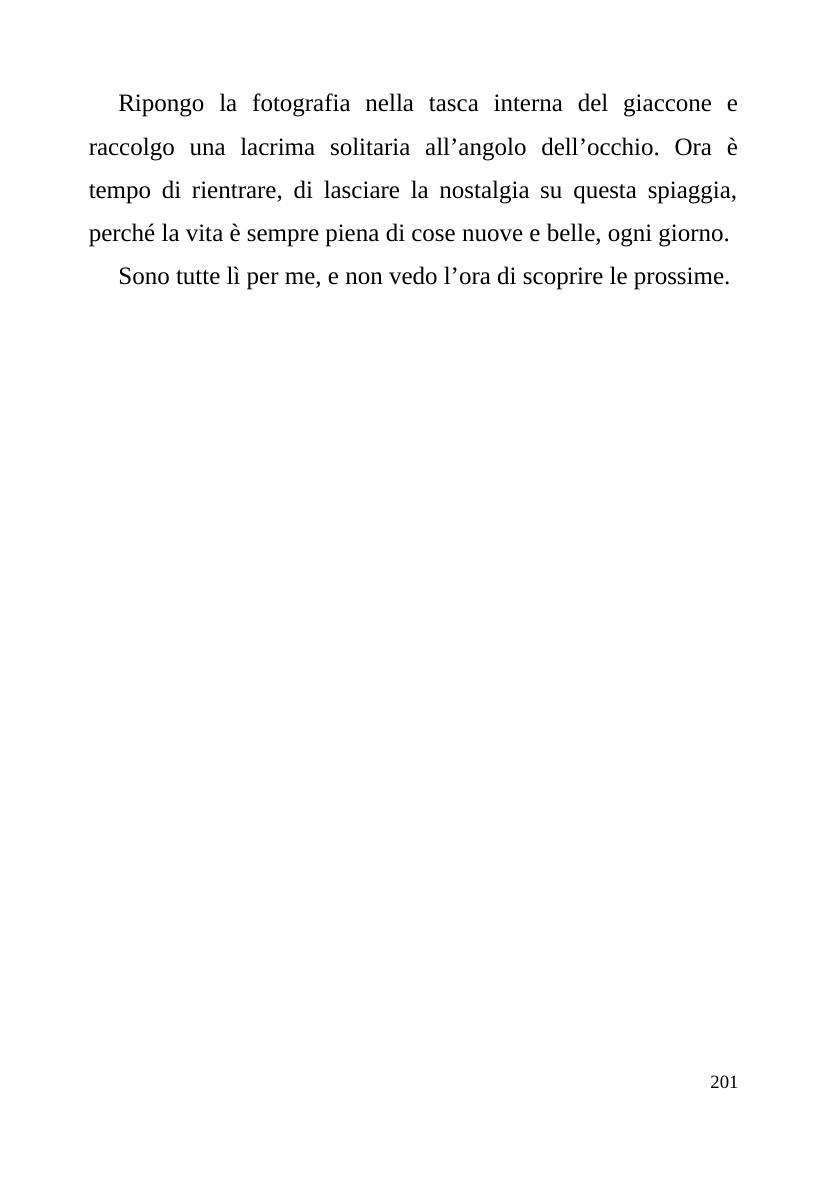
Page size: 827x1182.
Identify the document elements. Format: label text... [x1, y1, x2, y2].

text Sono tutte lì per me, e non vedo l’ora di scoprire le prossime. [88, 261, 738, 290]
text Ripongo la fotografia nella tasca interna del giaccone e raccolgo una lacrima solitaria all’angolo dell’occhio. Ora è tempo di rientrare, di lasciare la nostalgia su questa spiaggia, perché la vita è sempre piena di cose nuove e belle, ogni giorno. [88, 88, 738, 247]
